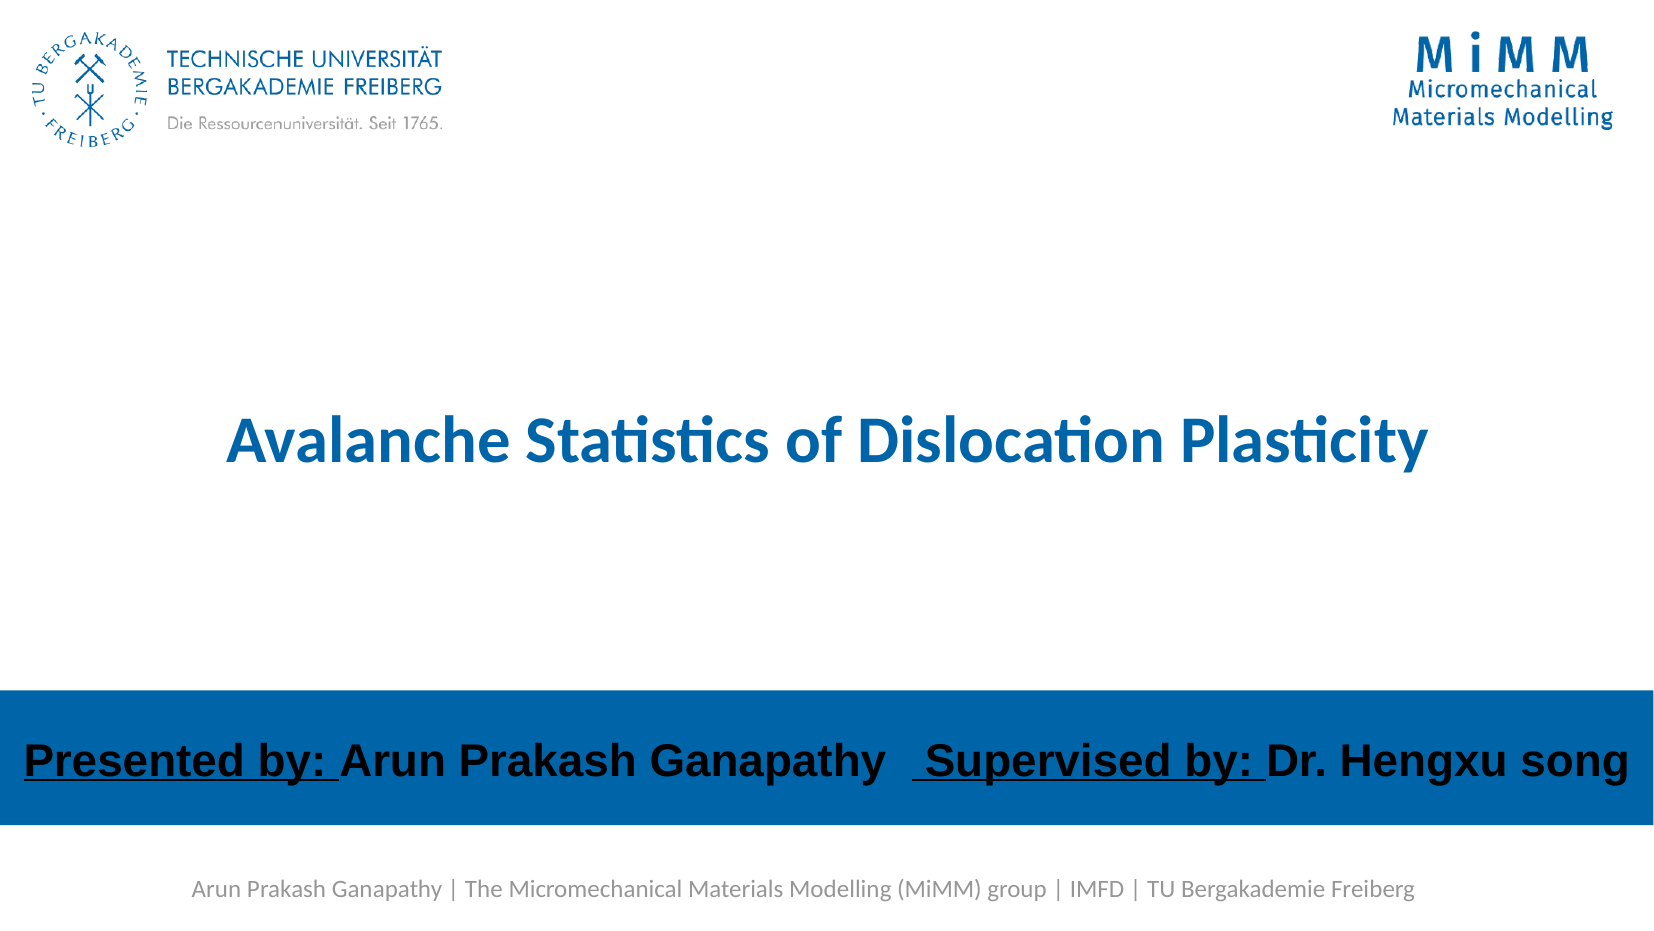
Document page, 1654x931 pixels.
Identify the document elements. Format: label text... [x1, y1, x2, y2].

picture [1371, 27, 1635, 135]
title Avalanche Statistics of Dislocation Plasticity [165, 287, 1491, 584]
subtitle Presented by: Arun Prakash Ganapathy Supervised by: Dr. Hengxu song [0, 690, 1654, 826]
text_box Arun Prakash Ganapathy | The Micromechanical Materials Modelling (MiMM) group | IMFD | TU Bergakademie Freiberg [169, 854, 1440, 920]
picture [32, 32, 147, 147]
picture [154, 32, 442, 147]
